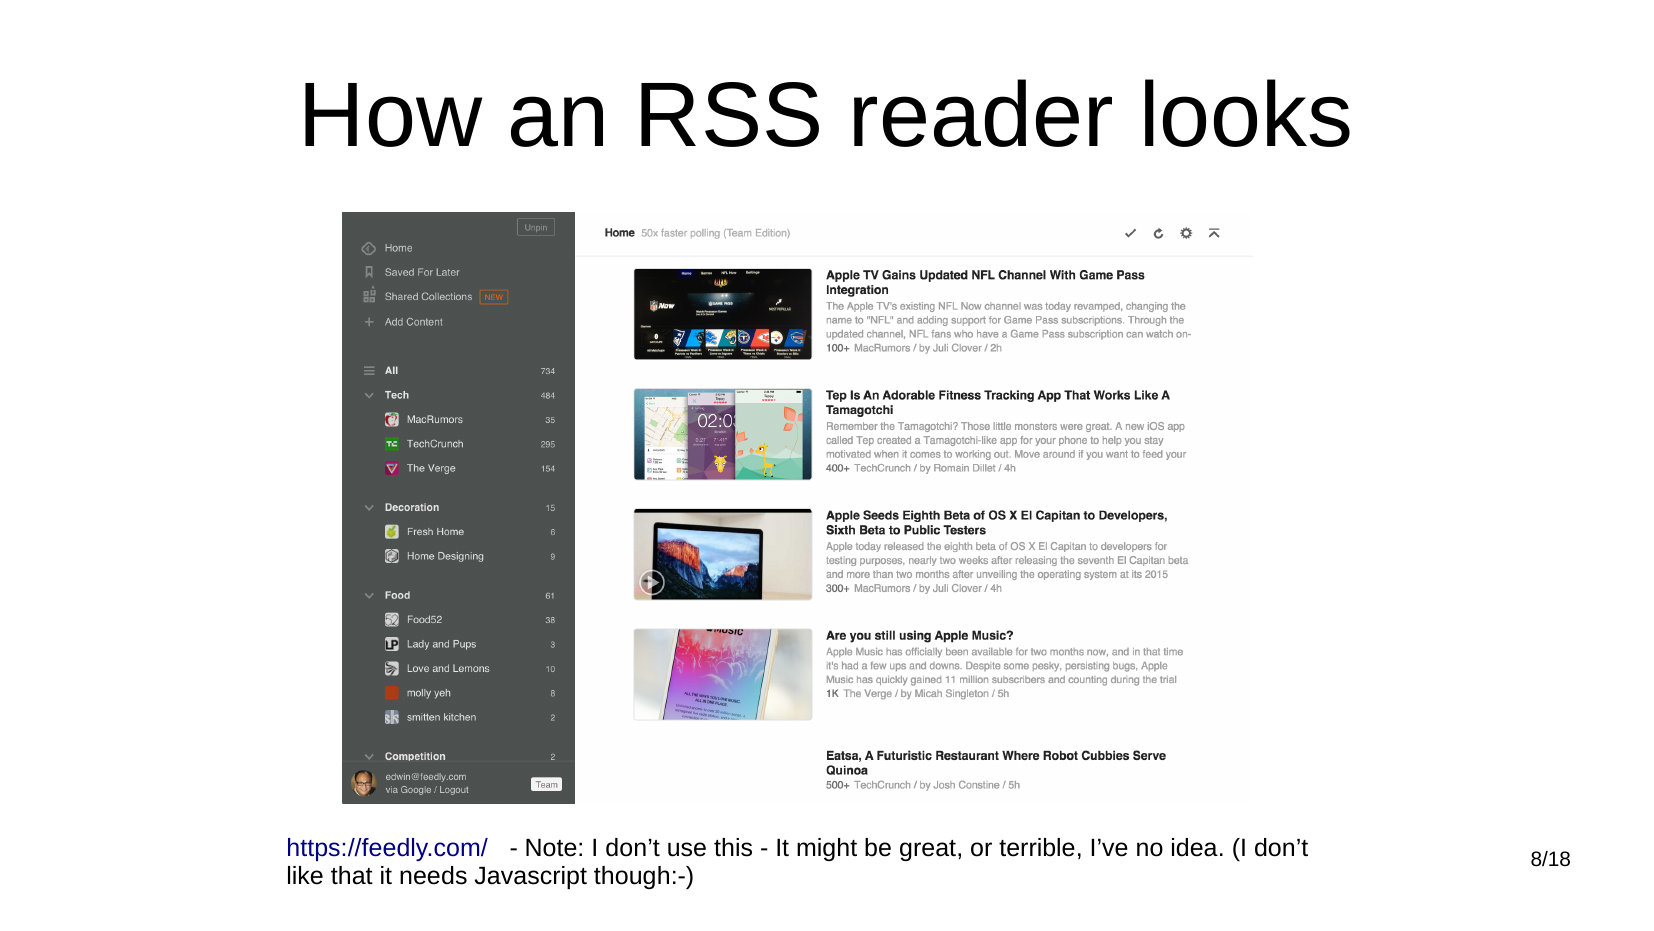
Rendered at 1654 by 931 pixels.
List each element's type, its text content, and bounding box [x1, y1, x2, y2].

title How an RSS reader looks [82, 37, 1571, 193]
picture [342, 212, 1253, 804]
text_box https://feedly.com/ - Note: I don’t use this - It might be great, or terrible, I’ve no idea. (I don’t like that it needs Javascript though:-) [271, 826, 1335, 926]
